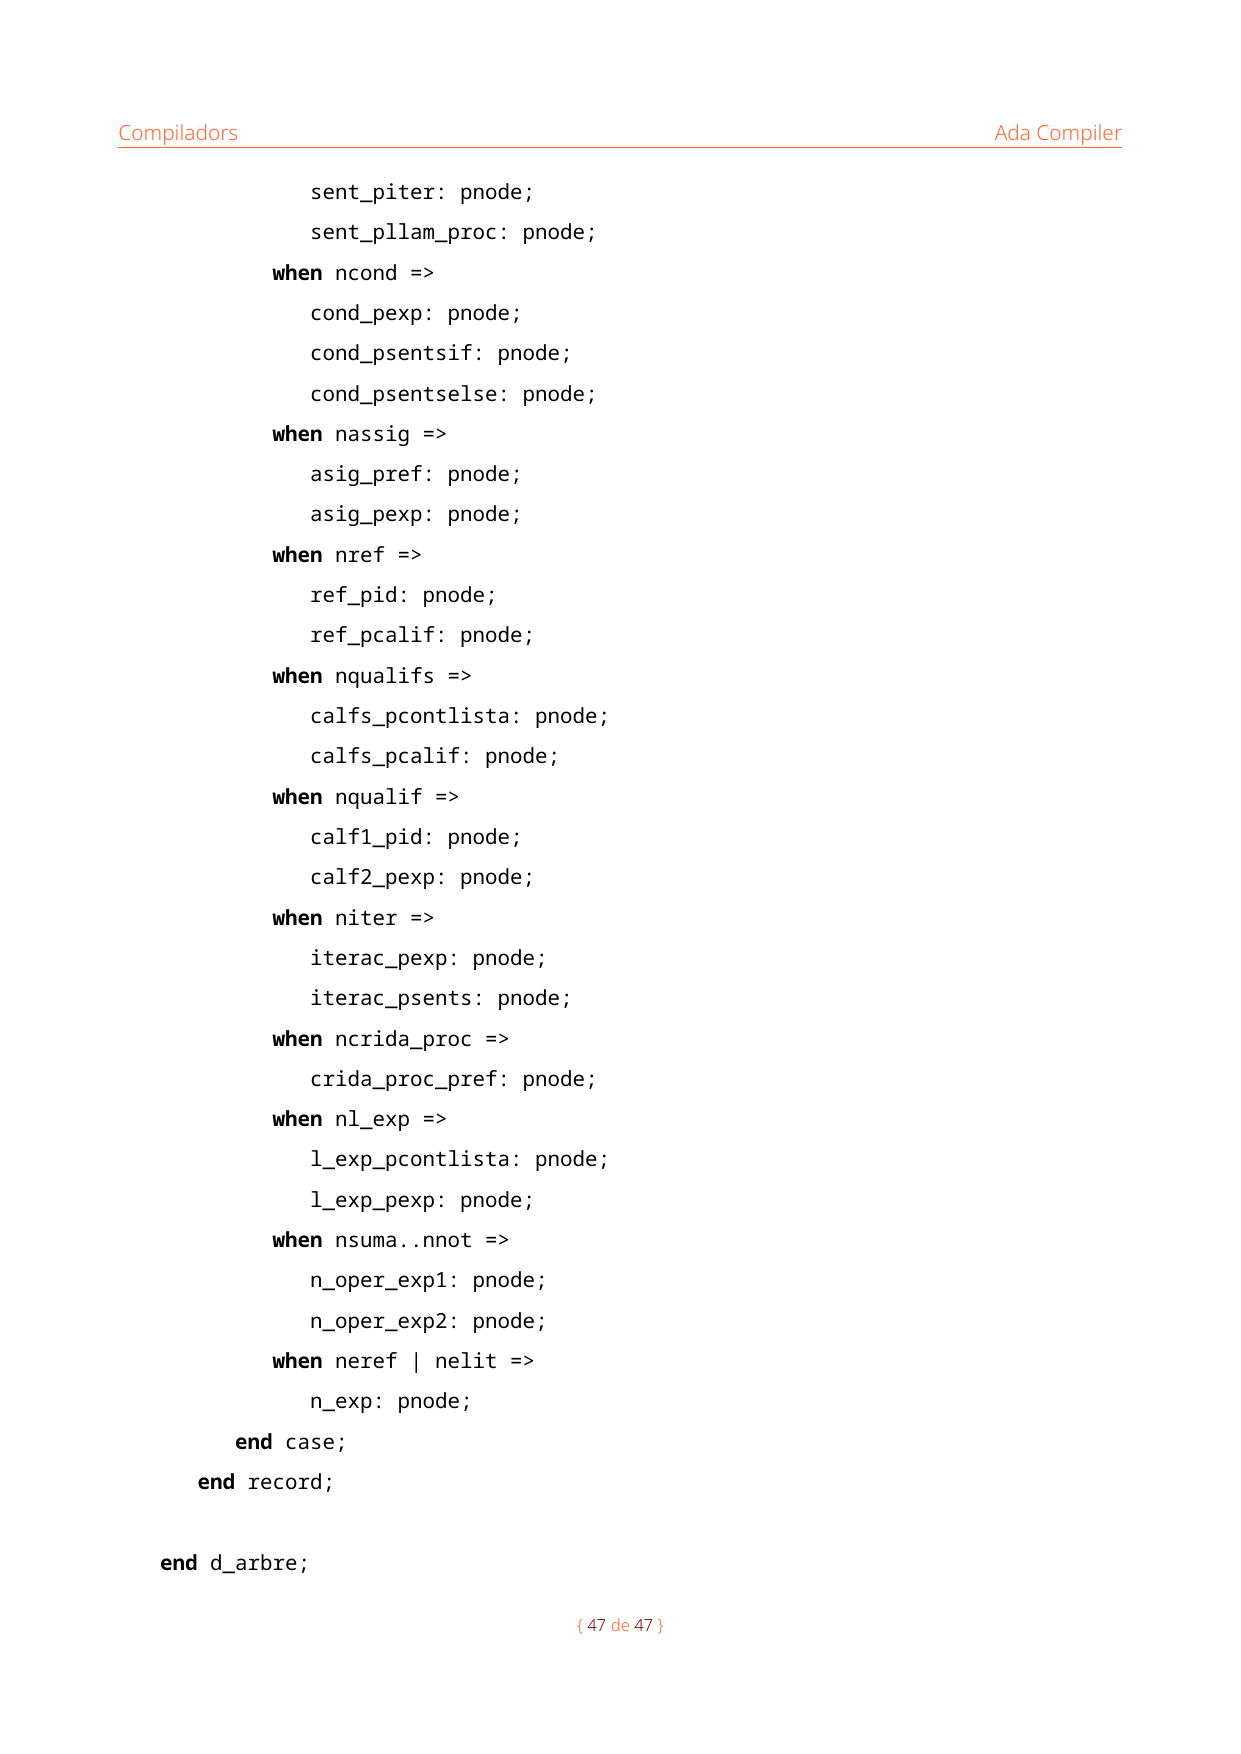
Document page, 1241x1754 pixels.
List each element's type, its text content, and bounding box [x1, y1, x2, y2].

text when neref | nelit => [118, 1346, 1122, 1374]
text end d_arbre; [118, 1548, 1122, 1576]
text cond_pexp: pnode; [118, 298, 1122, 326]
text cond_psentselse: pnode; [118, 379, 1122, 407]
text n_oper_exp2: pnode; [118, 1306, 1122, 1334]
text when ncrida_proc => [118, 1024, 1122, 1052]
text when nsuma..nnot => [118, 1225, 1122, 1254]
text iterac_psents: pnode; [118, 983, 1122, 1012]
text ref_pid: pnode; [118, 580, 1122, 609]
text iterac_pexp: pnode; [118, 943, 1122, 971]
text when nref => [118, 540, 1122, 568]
text when nassig => [118, 419, 1122, 447]
text when nl_exp => [118, 1104, 1122, 1133]
text end record; [118, 1467, 1122, 1496]
text when ncond => [118, 258, 1122, 286]
text l_exp_pcontlista: pnode; [118, 1144, 1122, 1173]
text calf2_pexp: pnode; [118, 862, 1122, 891]
text l_exp_pexp: pnode; [118, 1185, 1122, 1213]
text end case; [118, 1427, 1122, 1455]
text n_exp: pnode; [118, 1386, 1122, 1415]
text n_oper_exp1: pnode; [118, 1266, 1122, 1294]
text asig_pref: pnode; [118, 459, 1122, 488]
text when niter => [118, 903, 1122, 931]
text calfs_pcalif: pnode; [118, 741, 1122, 770]
text crida_proc_pref: pnode; [118, 1064, 1122, 1092]
text ref_pcalif: pnode; [118, 621, 1122, 649]
text when nqualif => [118, 782, 1122, 810]
text calf1_pid: pnode; [118, 822, 1122, 851]
text when nqualifs => [118, 661, 1122, 689]
text asig_pexp: pnode; [118, 499, 1122, 528]
text sent_piter: pnode; [118, 177, 1122, 206]
text sent_pllam_proc: pnode; [118, 217, 1122, 246]
text calfs_pcontlista: pnode; [118, 701, 1122, 729]
text cond_psentsif: pnode; [118, 338, 1122, 367]
